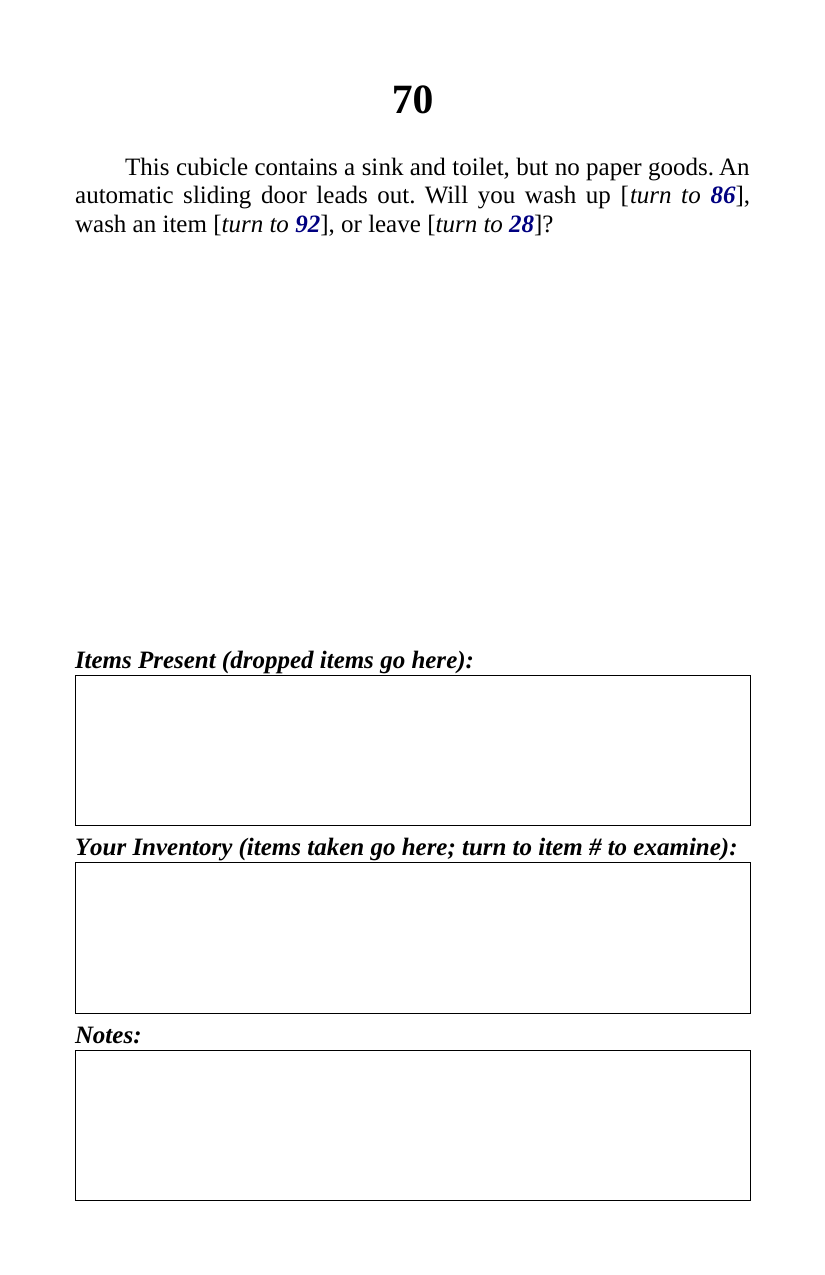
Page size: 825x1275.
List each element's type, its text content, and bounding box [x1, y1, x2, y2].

text This cubicle contains a sink and toilet, but no paper goods. An automatic sliding door leads out. Will you wash up [turn to 86], wash an item [turn to 92], or leave [turn to 28]? [75, 152, 750, 238]
text 70 [75, 75, 750, 123]
